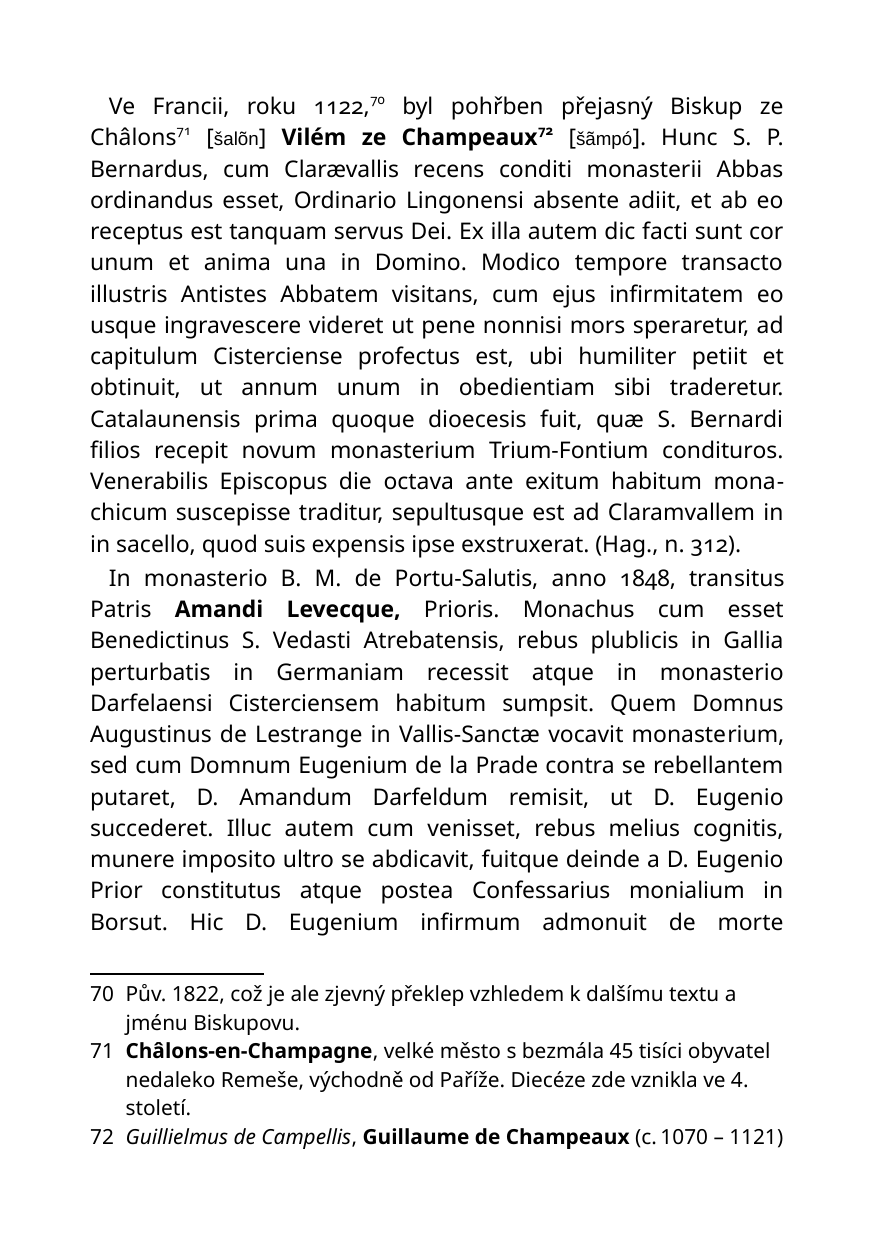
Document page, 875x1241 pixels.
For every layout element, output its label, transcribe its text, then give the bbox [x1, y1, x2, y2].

text Guillielmus de Campellis, Guillaume de Champeaux (c. 1070 – 1121) [90, 1122, 784, 1150]
text Châlons-en-Champagne, velké město s bezmála 45 tisíci obyvatel nedaleko Remeše, východně od Paříže. Diecéze zde vznikla ve 4. století. [90, 1036, 784, 1122]
text Ve Francii, roku 1122, byl pohřben přejasný Biskup ze Châlons [šalõn] Vilém ze Champeaux [šãmpó]. Hunc S. P. Bernardus, cum Clarævallis recens conditi monasterii Abbas ordinandus esset, Ordinario Lingonensi absente adiit, et ab eo receptus est tanquam servus Dei. Ex illa autem dic facti sunt cor unum et anima una in Domino. Modico tempore transacto illustris Antistes Abbatem visitans, cum ejus infirmitatem eo usque ingravescere videret ut pene nonnisi mors speraretur, ad capitulum Cisterciense profectus est, ubi humiliter petiit et obtinuit, ut annum unum in obedientiam sibi traderetur. Catalaunensis prima quoque dioecesis fuit, quæ S. Bernardi filios recepit novum monasterium Trium-Fontium condituros. Venerabilis Episcopus die octava ante exitum habitum mona­chicum suscepisse traditur, sepultusque est ad Claramvallem in in sacello, quod suis expensis ipse exstruxerat. (Hag., n. 312). [90, 90, 784, 559]
text Pův. 1822, což je ale zjevný překlep vzhledem k dalšímu textu a jménu Biskupovu. [90, 979, 784, 1036]
text In monasterio B. M. de Portu-Salutis, anno 1848, tran­situs Patris Amandi Levecque, Prioris. Monachus cum esset Benedictinus S. Vedasti Atrebatensis, rebus plublicis in Gallia perturbatis in Germaniam recessit atque in monasterio Darfelaensi Cisterciensem habitum sumpsit. Quem Domnus Augustinus de Lestrange in Vallis-Sanctæ vocavit monaste­rium, sed cum Domnum Eugenium de la Prade contra se rebellantem putaret, D. Amandum Darfeldum remisit, ut D. Eugenio succederet. Illuc autem cum venisset, rebus melius cognitis, munere imposito ultro se abdicavit, fuitque deinde a D. Eugenio Prior constitutus atque postea Confessarius monialium in Borsut. Hic D. Eugenium infirmum admonuit de morte [90, 562, 784, 937]
